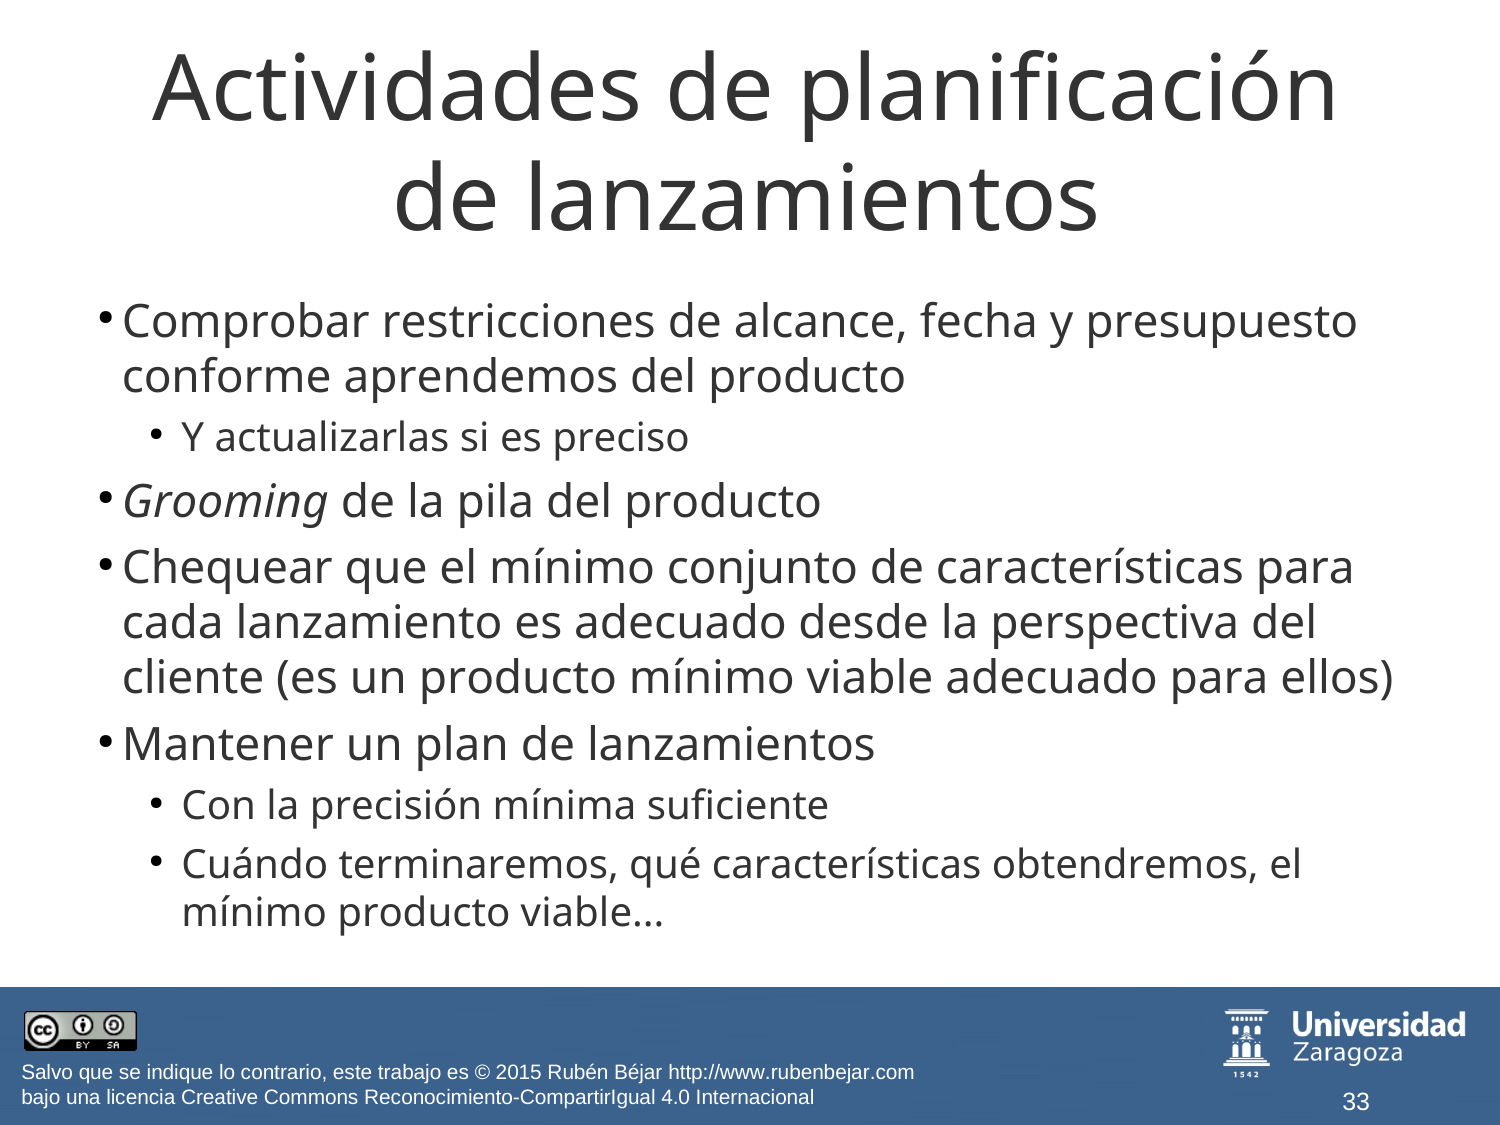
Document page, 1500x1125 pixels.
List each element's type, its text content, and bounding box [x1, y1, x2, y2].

title Actividades de planificación de lanzamientos [74, 21, 1420, 257]
picture [0, 987, 1500, 1125]
list Comprobar restricciones de alcance, fecha y presupuesto conforme aprendemos del producto Y actualizarlas si es preciso Grooming de la pila del producto Chequear que el mínimo conjunto de características para cada lanzamiento es adecuado desde la perspectiva del cliente (es un producto mínimo viable adecuado para ellos) Mantener un plan de lanzamientos Con la precisión mínima suficiente Cuándo terminaremos, qué características obtendremos, el mínimo producto viable... [82, 283, 1418, 957]
